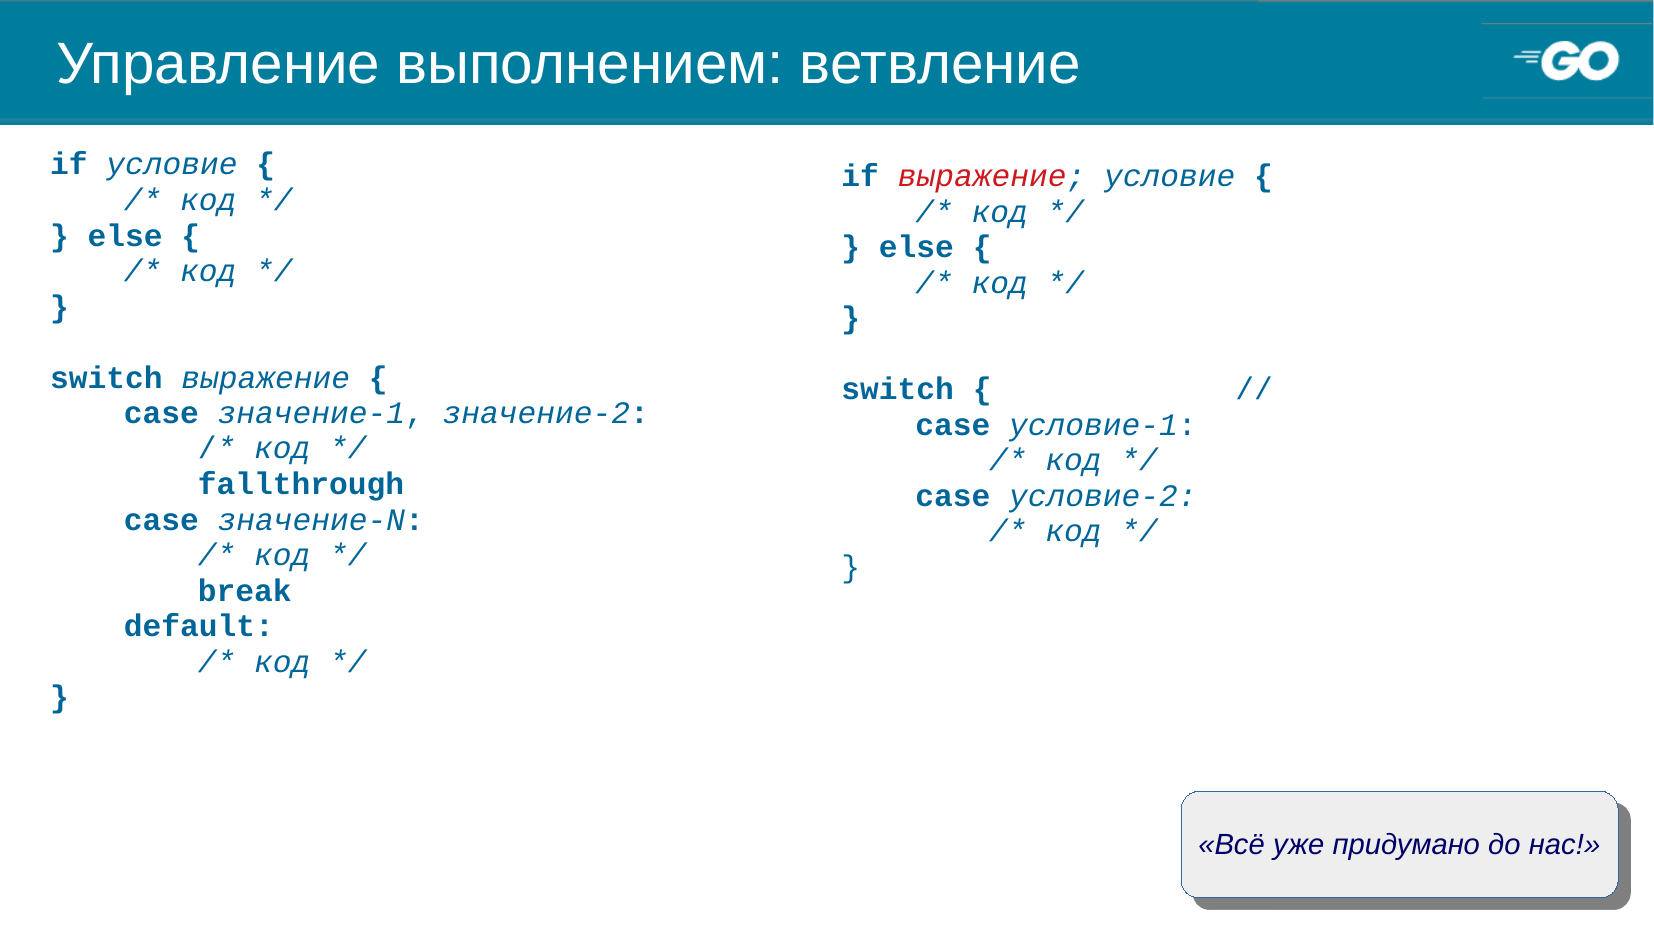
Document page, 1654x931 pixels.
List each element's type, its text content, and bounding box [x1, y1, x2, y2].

text_box Управление выполнением: ветвление [41, 23, 1495, 104]
text_box «Всё уже придумано до нас!» [1181, 791, 1619, 898]
text_box if условие { /* код */ } else { /* код */ } switch выражение { case значение-1, значение-2: /* код */ fallthrough case значение-N: /* код */ break default: /* код */ } [35, 141, 827, 902]
picture [1542, 41, 1619, 81]
text_box if выражение; условие { /* код */ } else { /* код */ } switch { // case условие-1: /* код */ case условие-2: /* код */ } [826, 153, 1601, 886]
